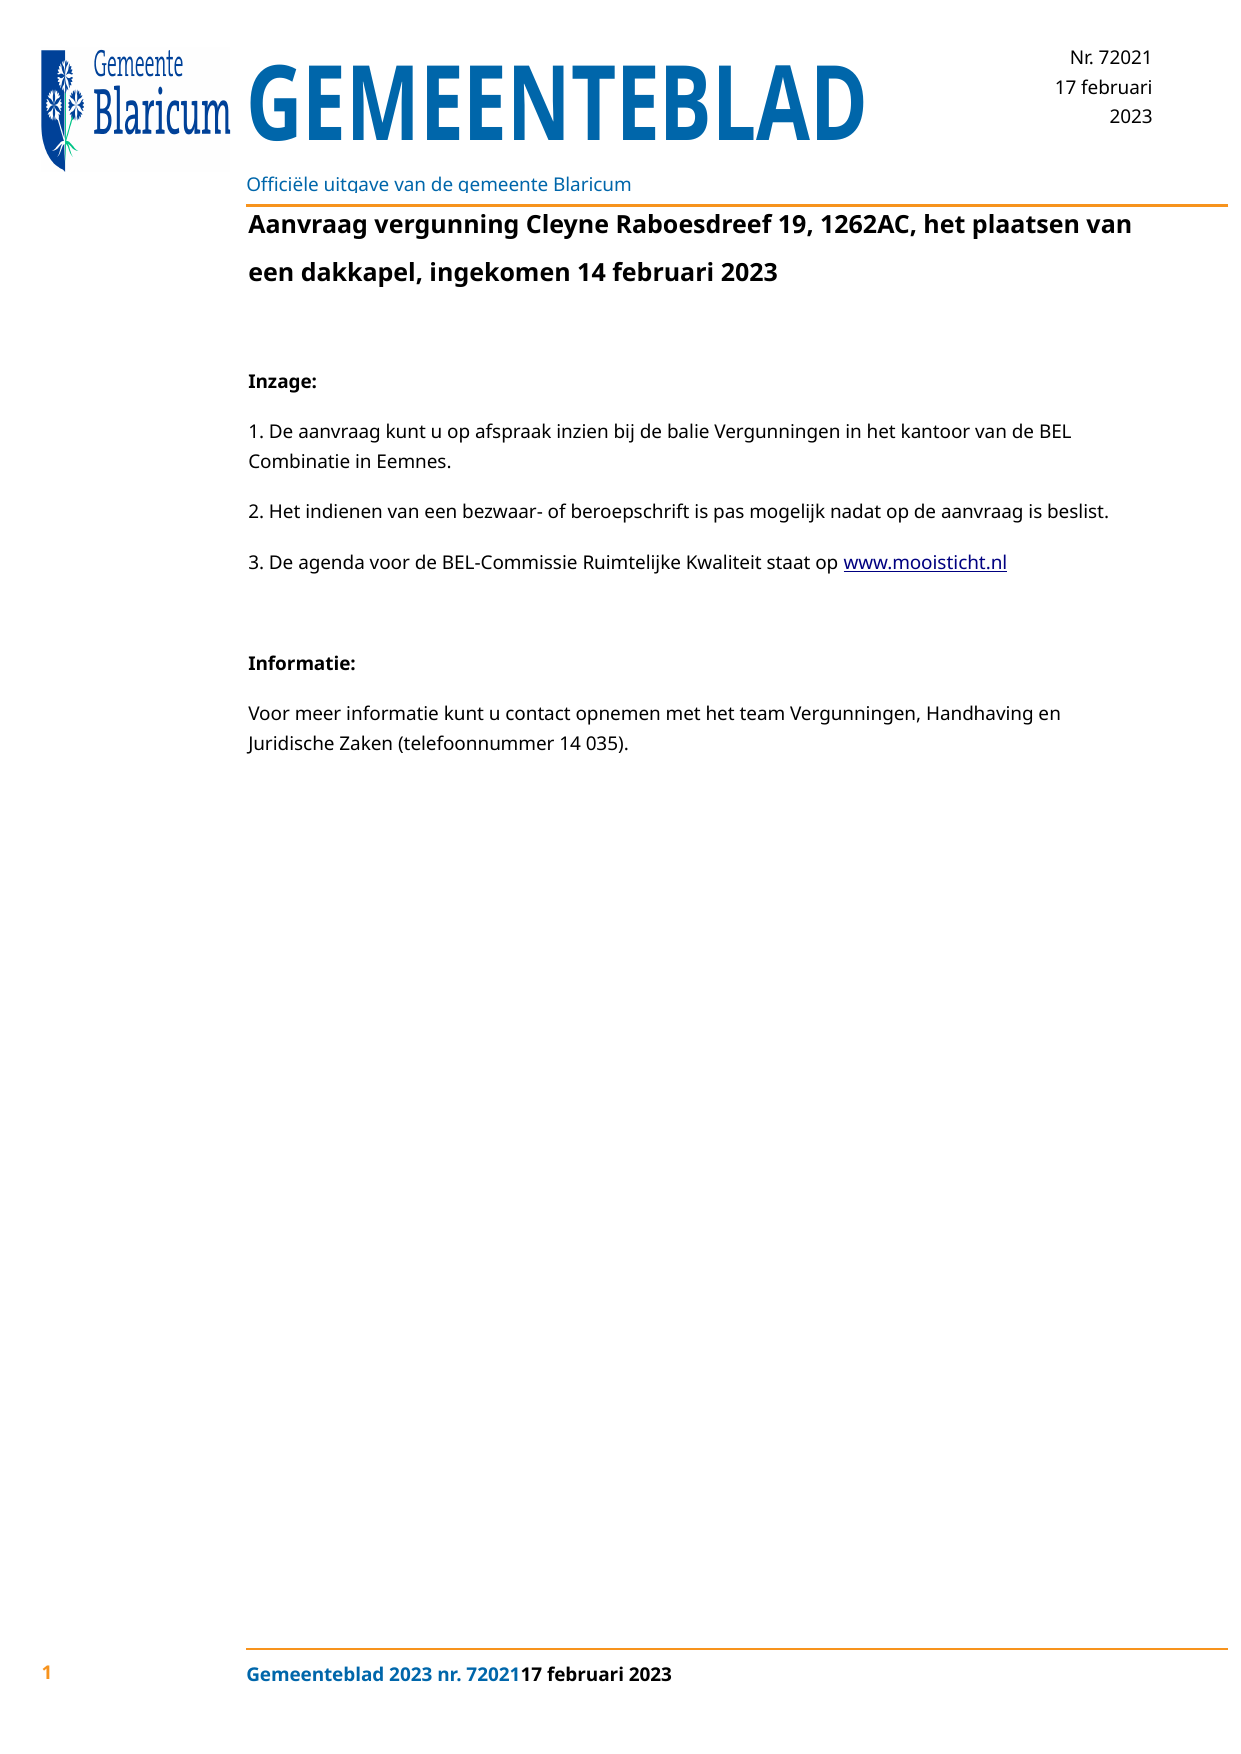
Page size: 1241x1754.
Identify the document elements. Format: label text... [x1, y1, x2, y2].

text Voor meer informatie kunt u contact opnemen met het team Vergunningen, Handhaving en Juridische Zaken (telefoonnummer 14 035). [248, 700, 1152, 756]
text Informatie: [248, 650, 1152, 676]
text Inzage: [248, 368, 1152, 394]
text Aanvraag vergunning Cleyne Raboesdreef 19, 1262AC, het plaatsen van een dakkapel, ingekomen 14 februari 2023 [248, 207, 1152, 288]
text 2. Het indienen van een bezwaar- of beroepschrift is pas mogelijk nadat op de aanvraag is beslist. [248, 499, 1152, 524]
text 1. De aanvraag kunt u op afspraak inzien bij de balie Vergunningen in het kantoor van de BEL Combinatie in Eemnes. [248, 419, 1152, 474]
picture [41, 47, 231, 172]
text 3. De agenda voor de BEL-Commissie Ruimtelijke Kwaliteit staat op www.mooisticht.nl [248, 549, 1152, 575]
